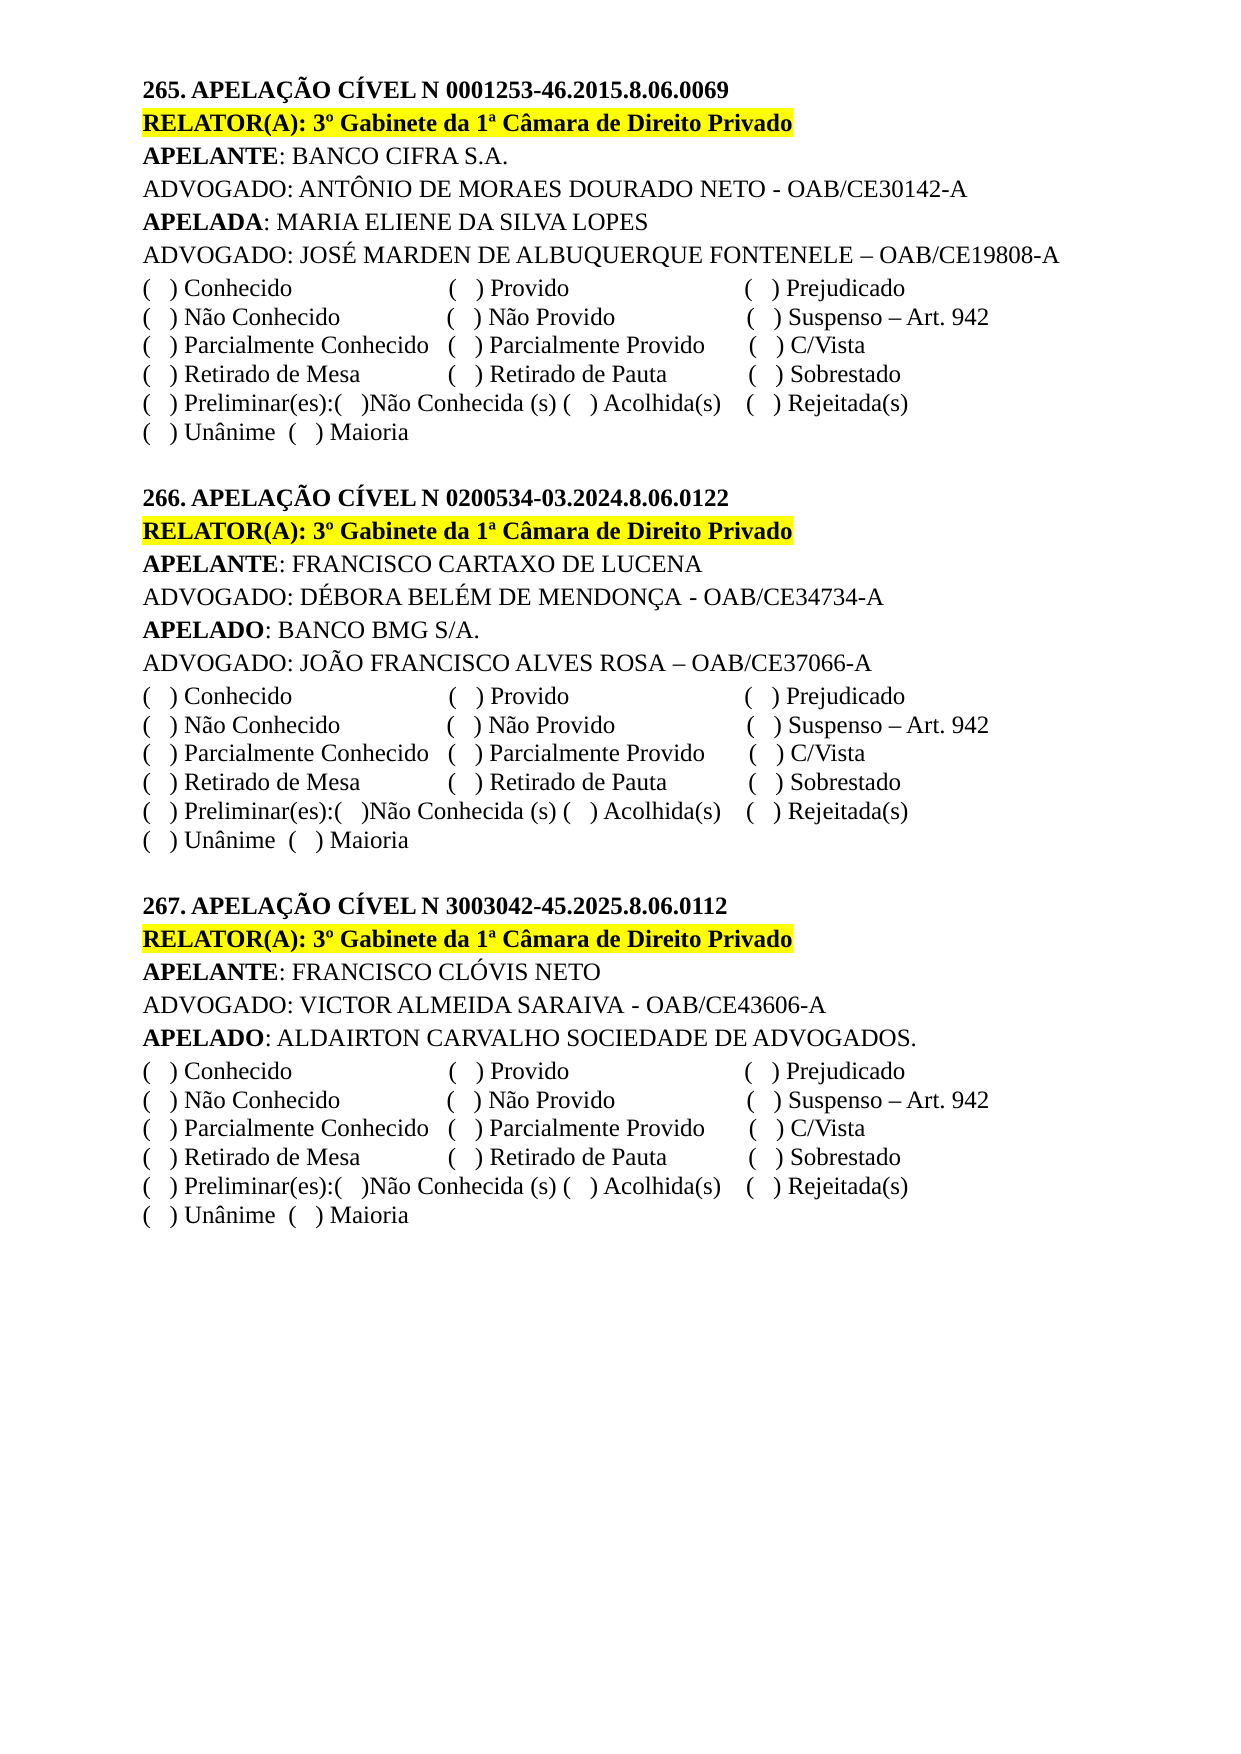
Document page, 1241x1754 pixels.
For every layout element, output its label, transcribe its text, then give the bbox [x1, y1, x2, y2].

text ( ) Parcialmente Conhecido ( ) Parcialmente Provido ( ) C/Vista [142, 331, 1158, 359]
text ( ) Não Conhecido ( ) Não Provido ( ) Suspenso – Art. 942 [142, 1085, 1158, 1113]
text ( ) Retirado de Mesa ( ) Retirado de Pauta ( ) Sobrestado [142, 359, 1158, 388]
text ( ) Retirado de Mesa ( ) Retirado de Pauta ( ) Sobrestado [142, 1142, 1158, 1171]
text ( ) Preliminar(es):( )Não Conhecida (s) ( ) Acolhida(s) ( ) Rejeitada(s) [142, 796, 1158, 825]
text ( ) Parcialmente Conhecido ( ) Parcialmente Provido ( ) C/Vista [142, 1113, 1158, 1142]
text ( ) Preliminar(es):( )Não Conhecida (s) ( ) Acolhida(s) ( ) Rejeitada(s) [142, 1171, 1158, 1200]
text ( ) Não Conhecido ( ) Não Provido ( ) Suspenso – Art. 942 [142, 302, 1158, 331]
text ( ) Unânime ( ) Maioria [142, 1200, 1141, 1294]
text ( ) Retirado de Mesa ( ) Retirado de Pauta ( ) Sobrestado [142, 767, 1158, 796]
text ( ) Não Conhecido ( ) Não Provido ( ) Suspenso – Art. 942 [142, 710, 1158, 738]
text ( ) Unânime ( ) Maioria 266. APELAÇÃO CÍVEL N 0200534-03.2024.8.06.0122 RELATOR(A): 3º Gabinete da 1ª Câmara de Direito Privado APELANTE: FRANCISCO CARTAXO DE LUCENA ADVOGADO: DÉBORA BELÉM DE MENDONÇA - OAB/CE34734-A APELADO: BANCO BMG S/A. ADVOGADO: JOÃO FRANCISCO ALVES ROSA – OAB/CE37066-A [142, 417, 1141, 677]
text ( ) Unânime ( ) Maioria 267. APELAÇÃO CÍVEL N 3003042-45.2025.8.06.0112 RELATOR(A): 3º Gabinete da 1ª Câmara de Direito Privado APELANTE: FRANCISCO CLÓVIS NETO ADVOGADO: VICTOR ALMEIDA SARAIVA - OAB/CE43606-A APELADO: ALDAIRTON CARVALHO SOCIEDADE DE ADVOGADOS. [142, 825, 1141, 1052]
text ( ) Conhecido ( ) Provido ( ) Prejudicado [142, 273, 1141, 302]
text ( ) Parcialmente Conhecido ( ) Parcialmente Provido ( ) C/Vista [142, 738, 1158, 767]
text ( ) Preliminar(es):( )Não Conhecida (s) ( ) Acolhida(s) ( ) Rejeitada(s) [142, 388, 1158, 417]
text ( ) Conhecido ( ) Provido ( ) Prejudicado [142, 681, 1141, 710]
text ( ) Conhecido ( ) Provido ( ) Prejudicado [142, 1056, 1141, 1085]
text 265. APELAÇÃO CÍVEL N 0001253-46.2015.8.06.0069 RELATOR(A): 3º Gabinete da 1ª Câmara de Direito Privado APELANTE: BANCO CIFRA S.A. ADVOGADO: ANTÔNIO DE MORAES DOURADO NETO - OAB/CE30142-A APELADA: MARIA ELIENE DA SILVA LOPES ADVOGADO: JOSÉ MARDEN DE ALBUQUERQUE FONTENELE – OAB/CE19808-A [142, 75, 1141, 269]
